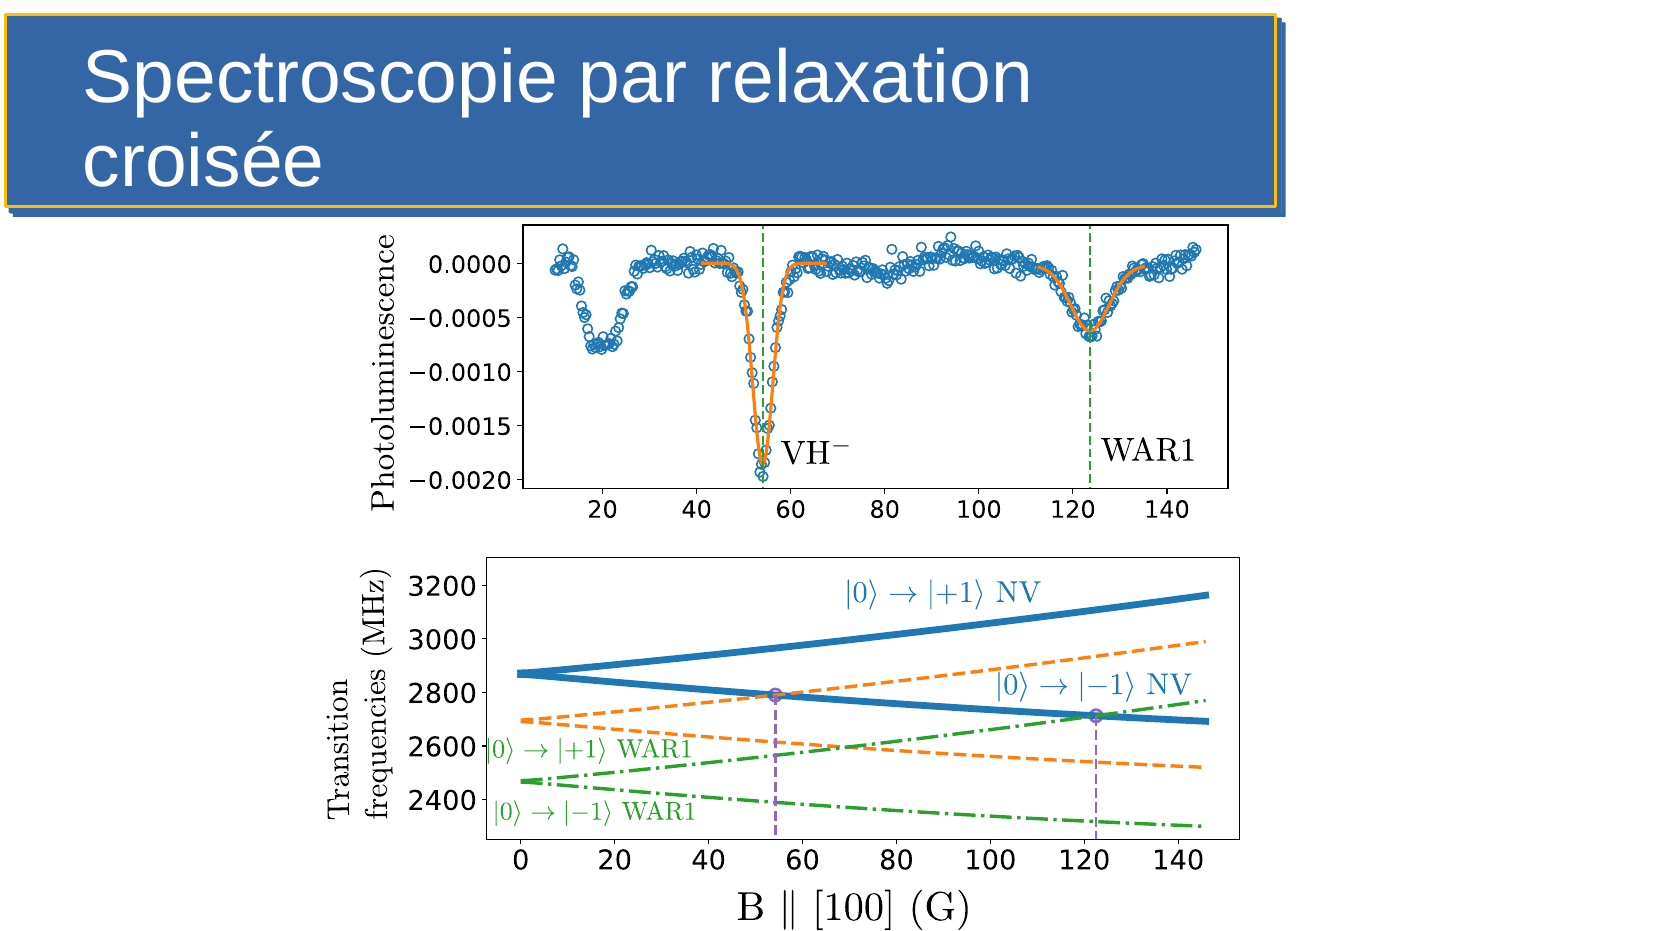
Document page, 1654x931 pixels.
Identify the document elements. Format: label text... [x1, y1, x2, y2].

picture [326, 223, 1241, 931]
title Spectroscopie par relaxation croisée [82, 34, 1235, 203]
